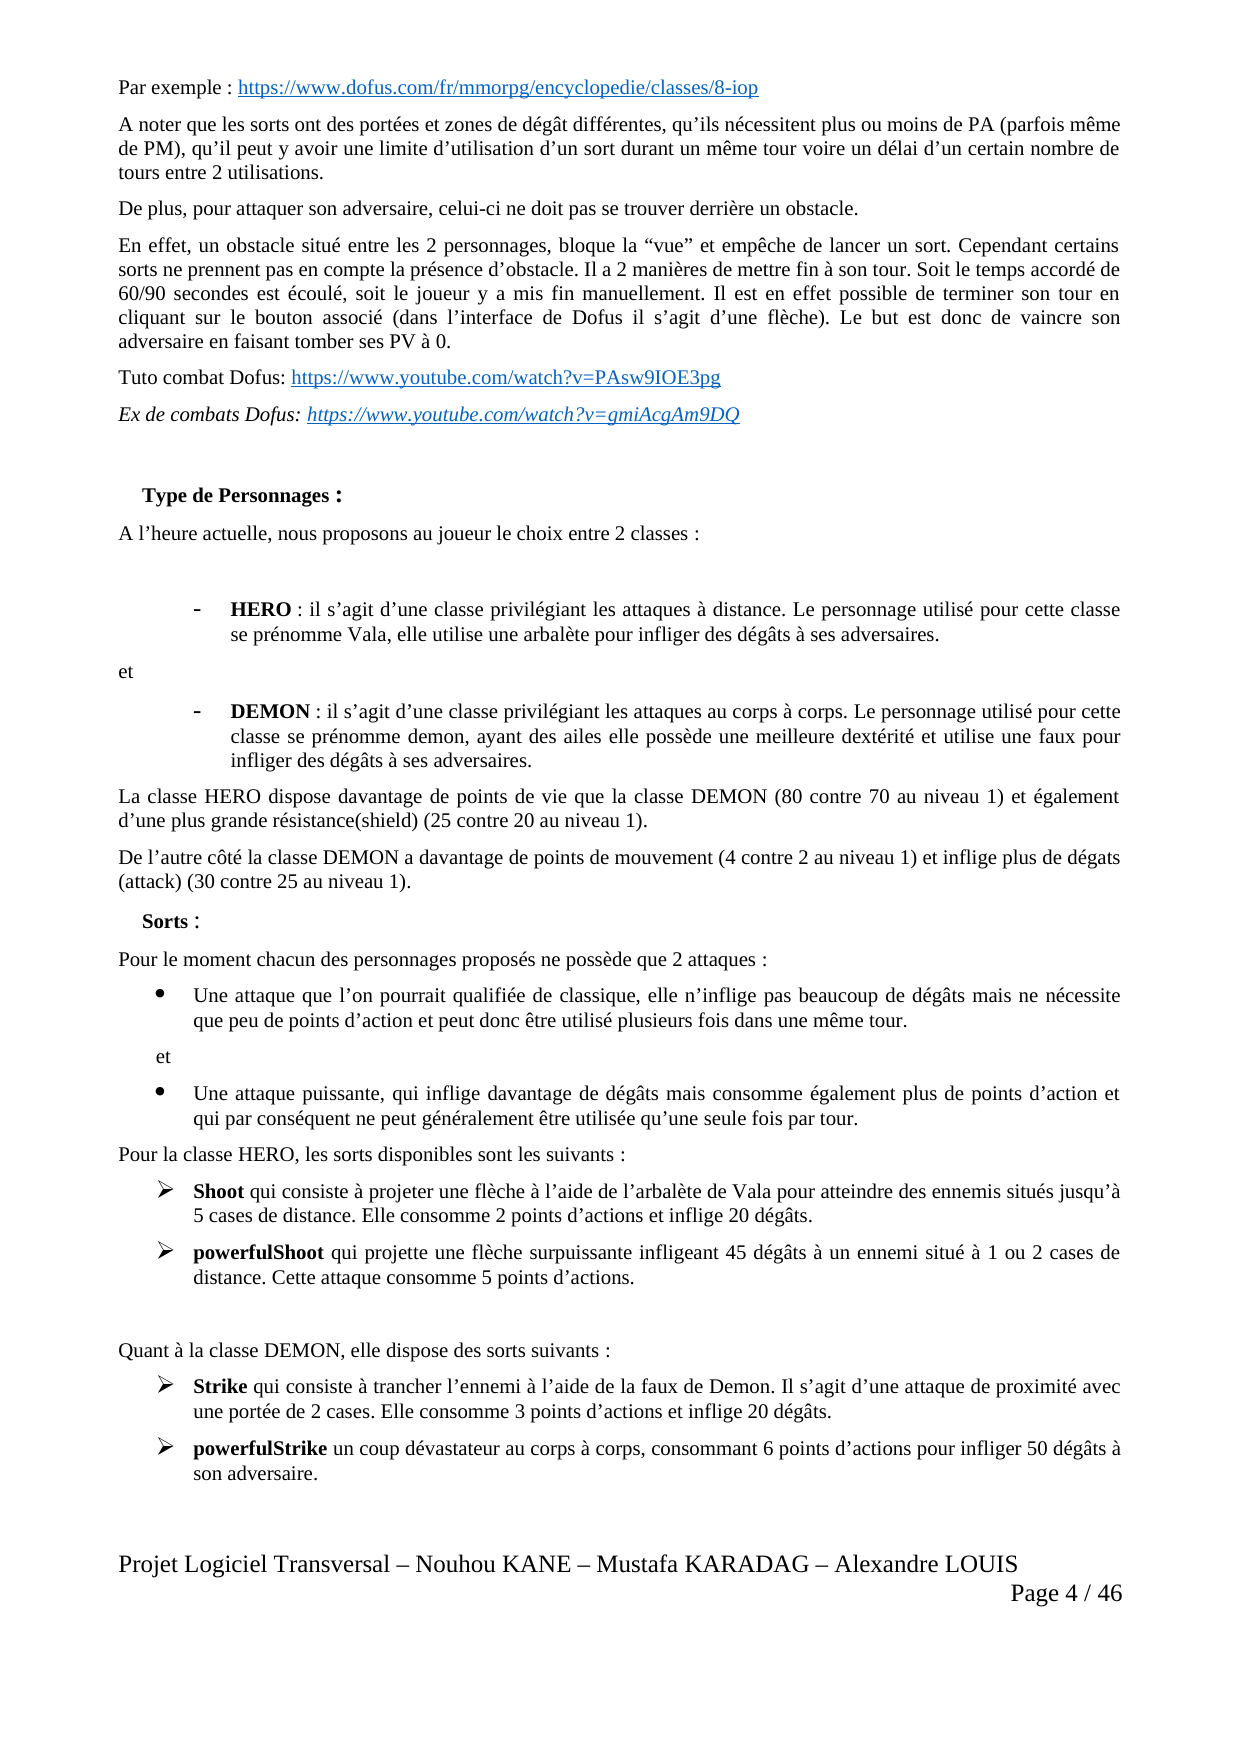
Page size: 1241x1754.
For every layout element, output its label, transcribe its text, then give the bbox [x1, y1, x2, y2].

text A noter que les sorts ont des portées et zones de dégât différentes, qu’ils nécessitent plus ou moins de PA (parfois même de PM), qu’il peut y avoir une limite d’utilisation d’un sort durant un même tour voire un délai d’un certain nombre de tours entre 2 utilisations. [118, 111, 1122, 184]
text et [118, 1044, 1122, 1068]
text A l’heure actuelle, nous proposons au joueur le choix entre 2 classes : [118, 520, 1122, 544]
text Quant à la classe DEMON, elle dispose des sorts suivants : [118, 1338, 1122, 1362]
list powerfulShoot qui projette une flèche surpuissante infligeant 45 dégâts à un ennemi situé à 1 ou 2 cases de distance. Cette attaque consomme 5 points d’actions. [156, 1240, 1122, 1289]
text Ex de combats Dofus: https://www.youtube.com/watch?v=gmiAcgAm9DQ [118, 402, 1122, 426]
text Type de Personnages : [142, 479, 1122, 508]
list Une attaque que l’on pourrait qualifiée de classique, elle n’inflige pas beaucoup de dégâts mais ne nécessite que peu de points d’action et peut donc être utilisé plusieurs fois dans une même tour. [156, 983, 1122, 1032]
text De plus, pour attaquer son adversaire, celui-ci ne doit pas se trouver derrière un obstacle. [118, 196, 1122, 220]
list powerfulStrike un coup dévastateur au corps à corps, consommant 6 points d’actions pour infliger 50 dégâts à son adversaire. [156, 1436, 1122, 1484]
text Pour la classe HERO, les sorts disponibles sont les suivants : [118, 1142, 1122, 1166]
list Strike qui consiste à trancher l’ennemi à l’aide de la faux de Demon. Il s’agit d’une attaque de proximité avec une portée de 2 cases. Elle consomme 3 points d’actions et inflige 20 dégâts. [156, 1374, 1122, 1423]
text Sorts : [142, 905, 1122, 934]
text La classe HERO dispose davantage de points de vie que la classe DEMON (80 contre 70 au niveau 1) et également d’une plus grande résistance(shield) (25 contre 20 au niveau 1). [118, 784, 1122, 832]
text Par exemple : https://www.dofus.com/fr/mmorpg/encyclopedie/classes/8-iop [118, 75, 1122, 99]
list Une attaque puissante, qui inflige davantage de dégâts mais consomme également plus de points d’action et qui par conséquent ne peut généralement être utilisée qu’une seule fois par tour. [156, 1081, 1122, 1130]
list Shoot qui consiste à projeter une flèche à l’aide de l’arbalète de Vala pour atteindre des ennemis situés jusqu’à 5 cases de distance. Elle consomme 2 points d’actions et inflige 20 dégâts. [156, 1178, 1122, 1227]
text Tuto combat Dofus: https://www.youtube.com/watch?v=PAsw9IOE3pg [118, 365, 1122, 389]
list DEMON : il s’agit d’une classe privilégiant les attaques au corps à corps. Le personnage utilisé pour cette classe se prénomme demon, ayant des ailes elle possède une meilleure dextérité et utilise une faux pour infliger des dégâts à ses adversaires. [193, 695, 1122, 772]
text En effet, un obstacle situé entre les 2 personnages, bloque la “vue” et empêche de lancer un sort. Cependant certains sorts ne prennent pas en compte la présence d’obstacle. Il a 2 manières de mettre fin à son tour. Soit le temps accordé de 60/90 secondes est écoulé, soit le joueur y a mis fin manuellement. Il est en effet possible de terminer son tour en cliquant sur le bouton associé (dans l’interface de Dofus il s’agit d’une flèche). Le but est donc de vaincre son adversaire en faisant tomber ses PV à 0. [118, 232, 1122, 353]
text Pour le moment chacun des personnages proposés ne possède que 2 attaques : [118, 946, 1122, 971]
text De l’autre côté la classe DEMON a davantage de points de mouvement (4 contre 2 au niveau 1) et inflige plus de dégats (attack) (30 contre 25 au niveau 1). [118, 845, 1122, 893]
list HERO : il s’agit d’une classe privilégiant les attaques à distance. Le personnage utilisé pour cette classe se prénomme Vala, elle utilise une arbalète pour infliger des dégâts à ses adversaires. [193, 593, 1122, 646]
text et [118, 658, 1122, 683]
